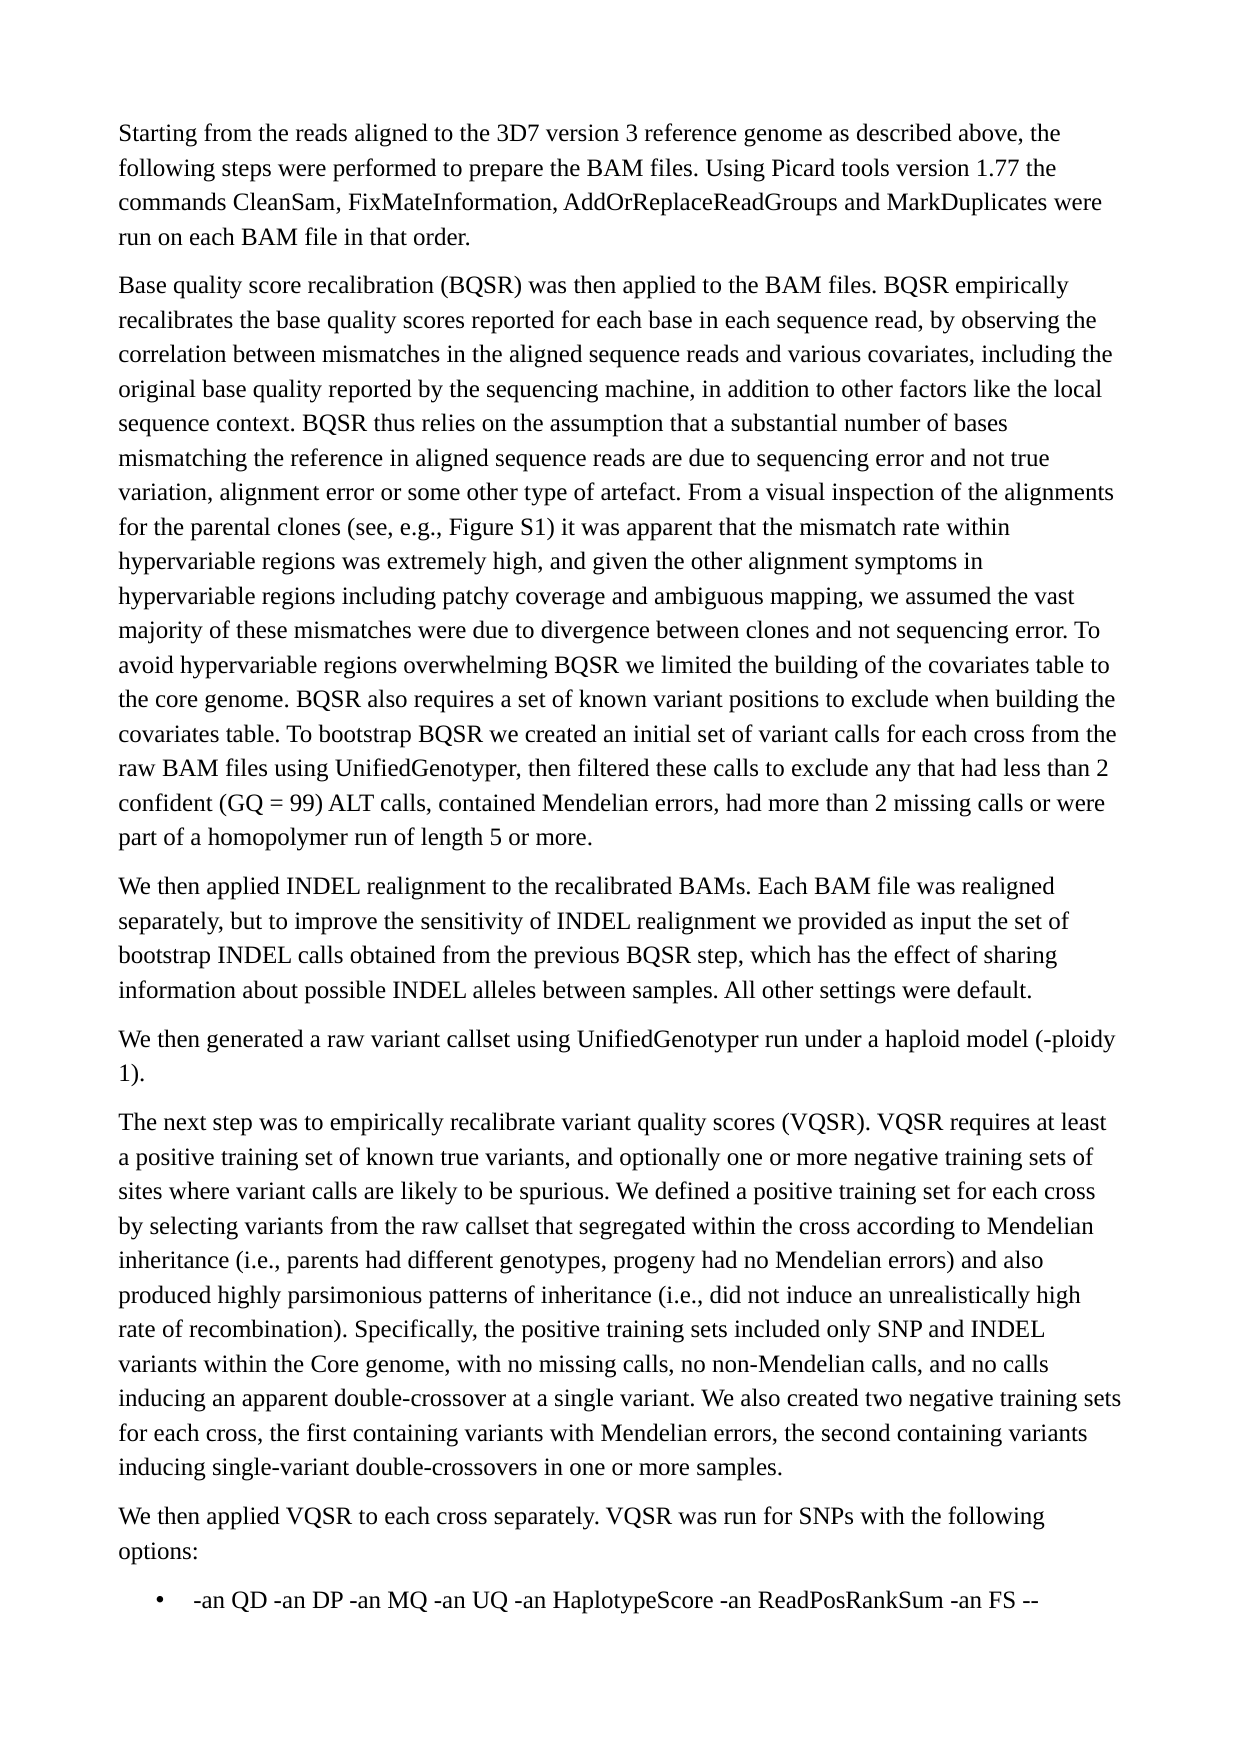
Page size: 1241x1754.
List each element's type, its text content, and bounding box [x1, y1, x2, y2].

text Base quality score recalibration (BQSR) was then applied to the BAM files. BQSR empirically recalibrates the base quality scores reported for each base in each sequence read, by observing the correlation between mismatches in the aligned sequence reads and various covariates, including the original base quality reported by the sequencing machine, in addition to other factors like the local sequence context. BQSR thus relies on the assumption that a substantial number of bases mismatching the reference in aligned sequence reads are due to sequencing error and not true variation, alignment error or some other type of artefact. From a visual inspection of the alignments for the parental clones (see, e.g., Figure S1) it was apparent that the mismatch rate within hypervariable regions was extremely high, and given the other alignment symptoms in hypervariable regions including patchy coverage and ambiguous mapping, we assumed the vast majority of these mismatches were due to divergence between clones and not sequencing error. To avoid hypervariable regions overwhelming BQSR we limited the building of the covariates table to the core genome. BQSR also requires a set of known variant positions to exclude when building the covariates table. To bootstrap BQSR we created an initial set of variant calls for each cross from the raw BAM files using UnifiedGenotyper, then filtered these calls to exclude any that had less than 2 confident (GQ = 99) ALT calls, contained Mendelian errors, had more than 2 missing calls or were part of a homopolymer run of length 5 or more. [118, 271, 1122, 851]
list -an QD -an DP -an MQ -an UQ -an HaplotypeScore -an ReadPosRankSum -an FS [156, 1585, 1122, 1613]
text The next step was to empirically recalibrate variant quality scores (VQSR). VQSR requires at least a positive training set of known true variants, and optionally one or more negative training sets of sites where variant calls are likely to be spurious. We defined a positive training set for each cross by selecting variants from the raw callset that segregated within the cross according to Mendelian inheritance (i.e., parents had different genotypes, progeny had no Mendelian errors) and also produced highly parsimonious patterns of inheritance (i.e., did not induce an unrealistically high rate of recombination). Specifically, the positive training sets included only SNP and INDEL variants within the Core genome, with no missing calls, no non-Mendelian calls, and no calls inducing an apparent double-crossover at a single variant. We also created two negative training sets for each cross, the first containing variants with Mendelian errors, the second containing variants inducing single-variant double-crossovers in one or more samples. [118, 1107, 1122, 1481]
text Starting from the reads aligned to the 3D7 version 3 reference genome as described above, the following steps were performed to prepare the BAM files. Using Picard tools version 1.77 the commands CleanSam, FixMateInformation, AddOrReplaceReadGroups and MarkDuplicates were run on each BAM file in that order. [118, 118, 1122, 250]
text We then generated a raw variant callset using UnifiedGenotyper run under a haploid model (-ploidy 1). [118, 1024, 1122, 1087]
text We then applied VQSR to each cross separately. VQSR was run for SNPs with the following options: [118, 1501, 1122, 1564]
text We then applied INDEL realignment to the recalibrated BAMs. Each BAM file was realigned separately, but to improve the sensitivity of INDEL realignment we provided as input the set of bootstrap INDEL calls obtained from the previous BQSR step, which has the effect of sharing information about possible INDEL alleles between samples. All other settings were default. [118, 871, 1122, 1003]
